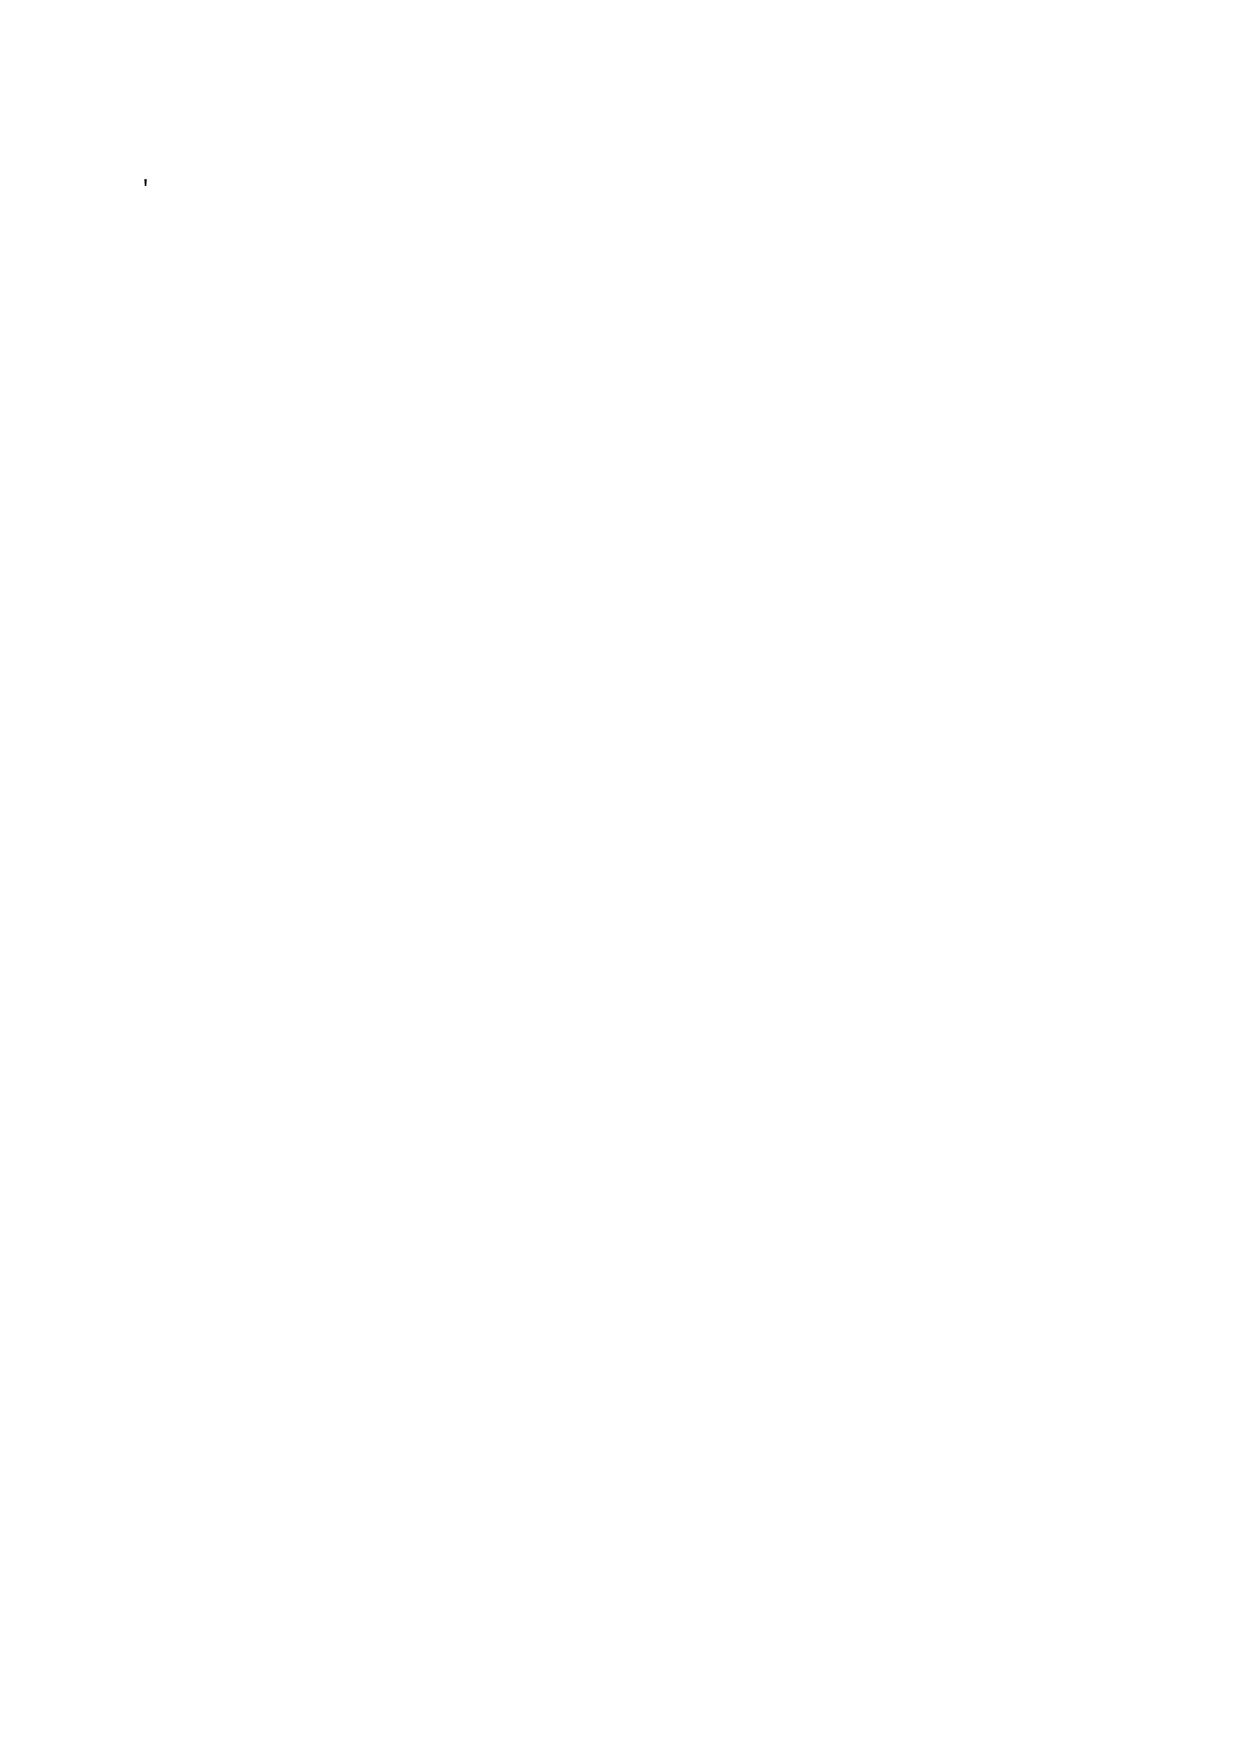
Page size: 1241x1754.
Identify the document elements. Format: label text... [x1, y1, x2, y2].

text ' [139, 177, 1101, 202]
